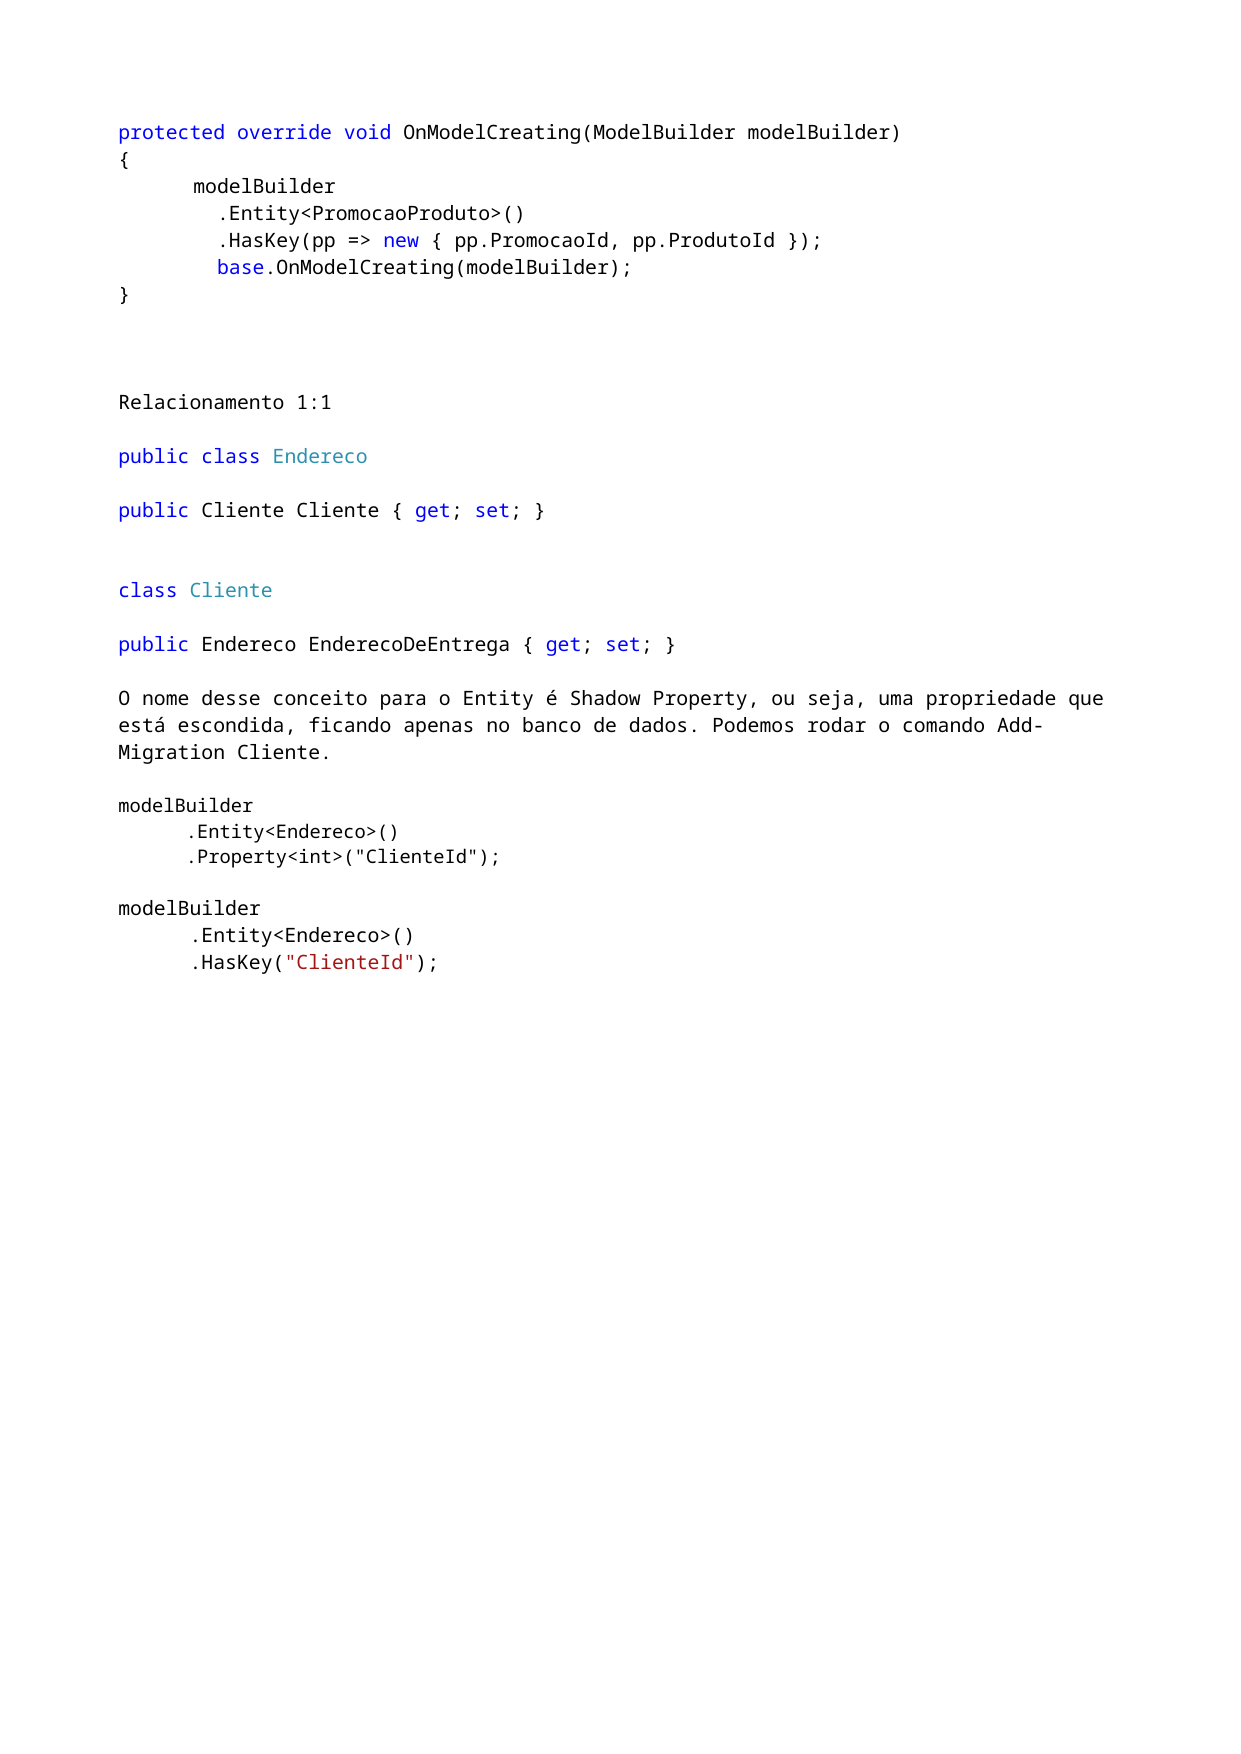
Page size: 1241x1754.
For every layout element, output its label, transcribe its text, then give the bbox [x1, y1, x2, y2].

text .Entity<PromocaoProduto>() [118, 199, 1122, 226]
text modelBuilder [118, 793, 1122, 818]
text .Entity<Endereco>() [118, 922, 1122, 949]
text .HasKey("ClienteId"); [118, 949, 1122, 976]
text .Property<int>("ClienteId"); [118, 844, 1122, 869]
text public Endereco EnderecoDeEntrega { get; set; } [118, 631, 1122, 658]
text base.OnModelCreating(modelBuilder); [118, 253, 1122, 280]
text public class Endereco [118, 442, 1122, 469]
text class Cliente [118, 577, 1122, 604]
text O nome desse conceito para o Entity é Shadow Property, ou seja, uma propriedade que está escondida, ficando apenas no banco de dados. Podemos rodar o comando Add-Migration Cliente. [118, 685, 1122, 766]
text modelBuilder [118, 895, 1122, 922]
text .Entity<Endereco>() [118, 818, 1122, 844]
text Relacionamento 1:1 [118, 388, 1122, 415]
text { [118, 145, 1122, 172]
text .HasKey(pp => new { pp.PromocaoId, pp.ProdutoId }); [118, 226, 1122, 253]
text protected override void OnModelCreating(ModelBuilder modelBuilder) [118, 118, 1122, 145]
text modelBuilder [118, 172, 1122, 199]
text public Cliente Cliente { get; set; } [118, 496, 1122, 523]
text } [118, 280, 1122, 307]
